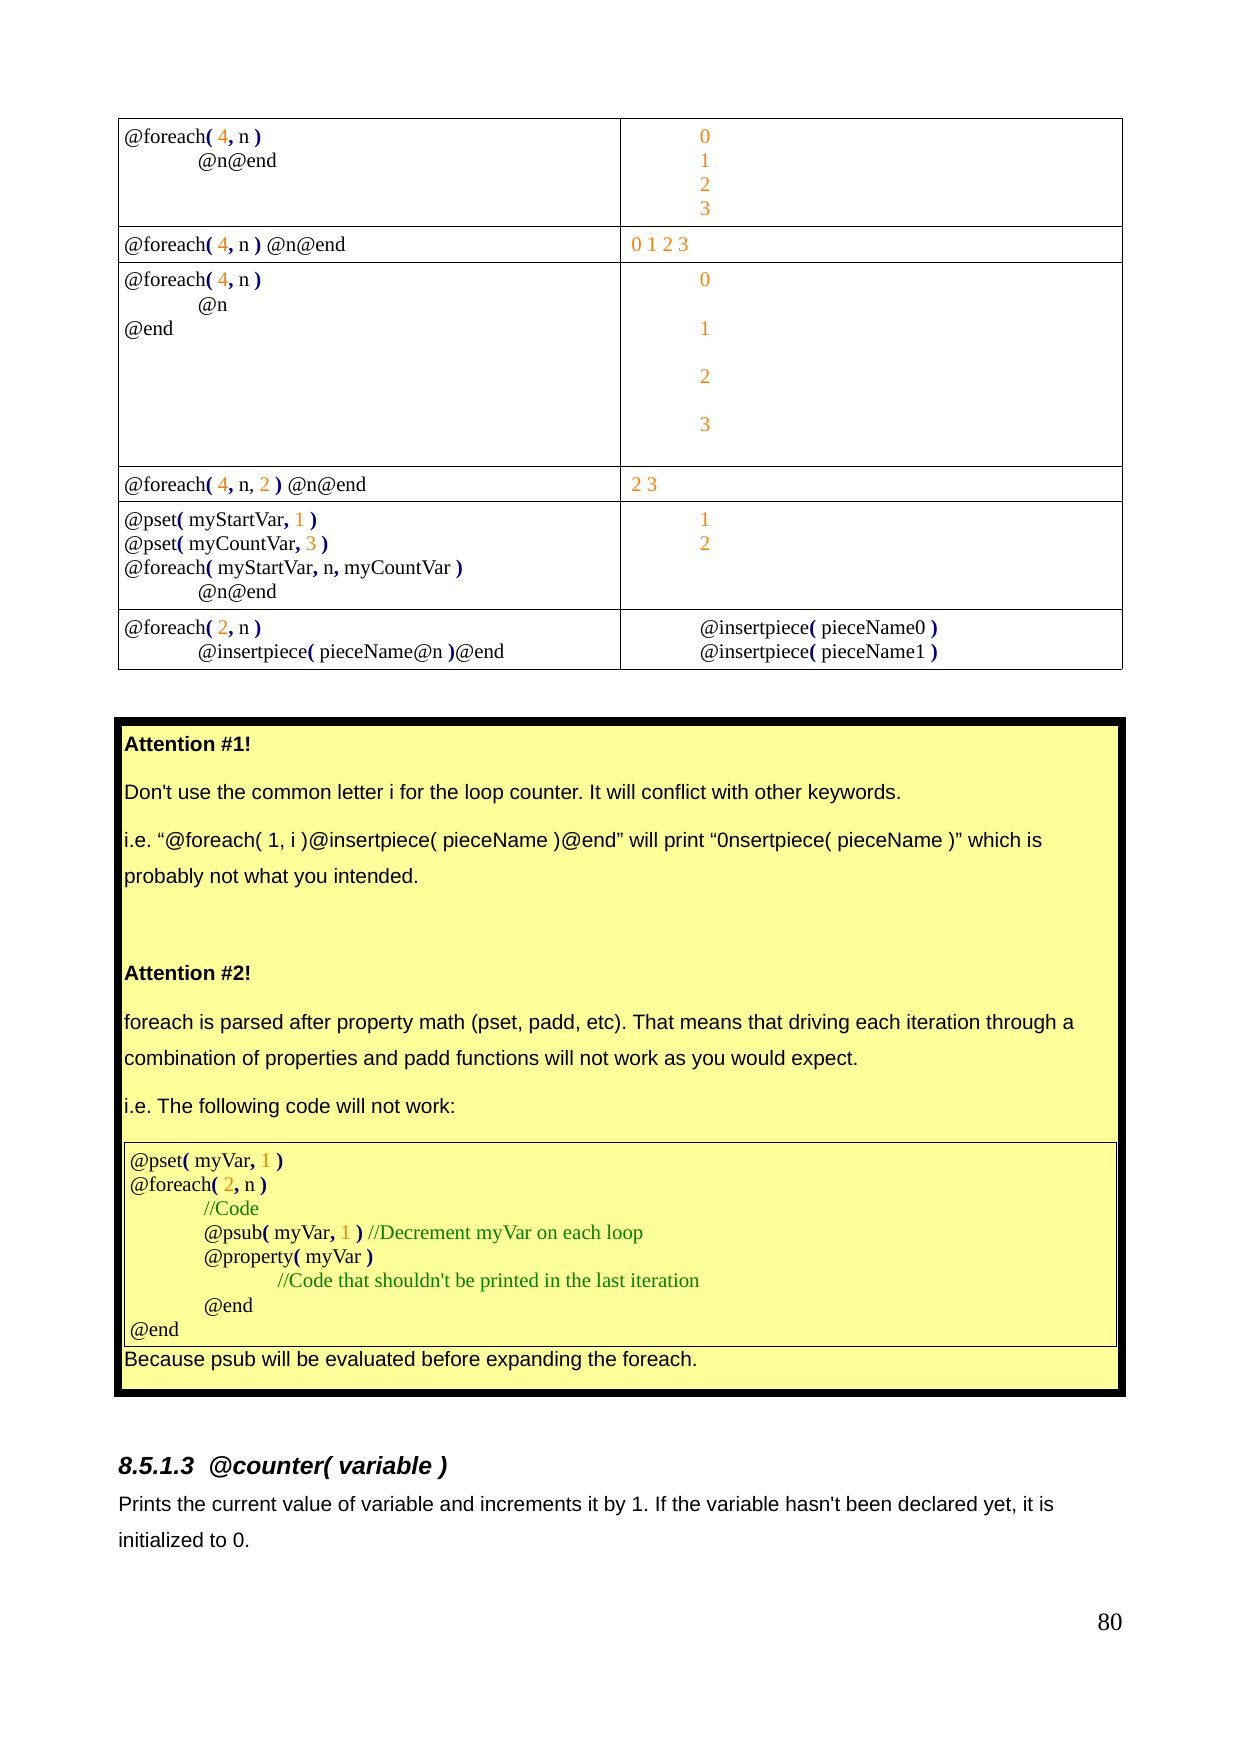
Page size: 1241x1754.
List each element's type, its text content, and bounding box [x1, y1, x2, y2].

table_cell @insertpiece( pieceName0 ) @insertpiece( pieceName1 ) [621, 610, 1122, 669]
table_cell 0 1 2 3 [621, 227, 1122, 262]
table_cell 0 1 2 3 [621, 119, 1122, 226]
table_cell @foreach( 4, n ) @n@end [119, 227, 620, 262]
table_cell @foreach( 2, n ) @insertpiece( pieceName@n )@end [119, 610, 620, 669]
table_header @pset( myVar, 1 ) @foreach( 2, n ) //Code @psub( myVar, 1 ) //Decrement myVar on each loop @property( myVar ) //Code that shouldn't be printed in the last iteration @end @end [125, 1143, 1116, 1346]
table_header Attention #1! Don't use the common letter i for the loop counter. It will conflict with other keywords. i.e. “@foreach( 1, i )@insertpiece( pieceName )@end” will print “0nsertpiece( pieceName )” which is probably not what you intended. Attention #2! foreach is parsed after property math (pset, padd, etc). That means that driving each iteration through a combination of properties and padd functions will not work as you would expect. i.e. The following code will not work: Because psub will be evaluated before expanding the foreach. [122, 726, 1118, 1389]
table_cell 2 3 [621, 467, 1122, 501]
table_cell @foreach( 4, n ) @n@end [119, 119, 620, 226]
table_cell 0 1 2 3 [621, 263, 1122, 466]
text Prints the current value of variable and increments it by 1. If the variable hasn't been declared yet, it is initialized to 0. [118, 1492, 1122, 1552]
table_cell @foreach( 4, n ) @n @end [119, 263, 620, 466]
subtitle @counter( variable ) [118, 1451, 1122, 1479]
table_cell 1 2 [621, 502, 1122, 609]
table_cell @foreach( 4, n, 2 ) @n@end [119, 467, 620, 501]
table_cell @pset( myStartVar, 1 ) @pset( myCountVar, 3 ) @foreach( myStartVar, n, myCountVar ) @n@end [119, 502, 620, 609]
